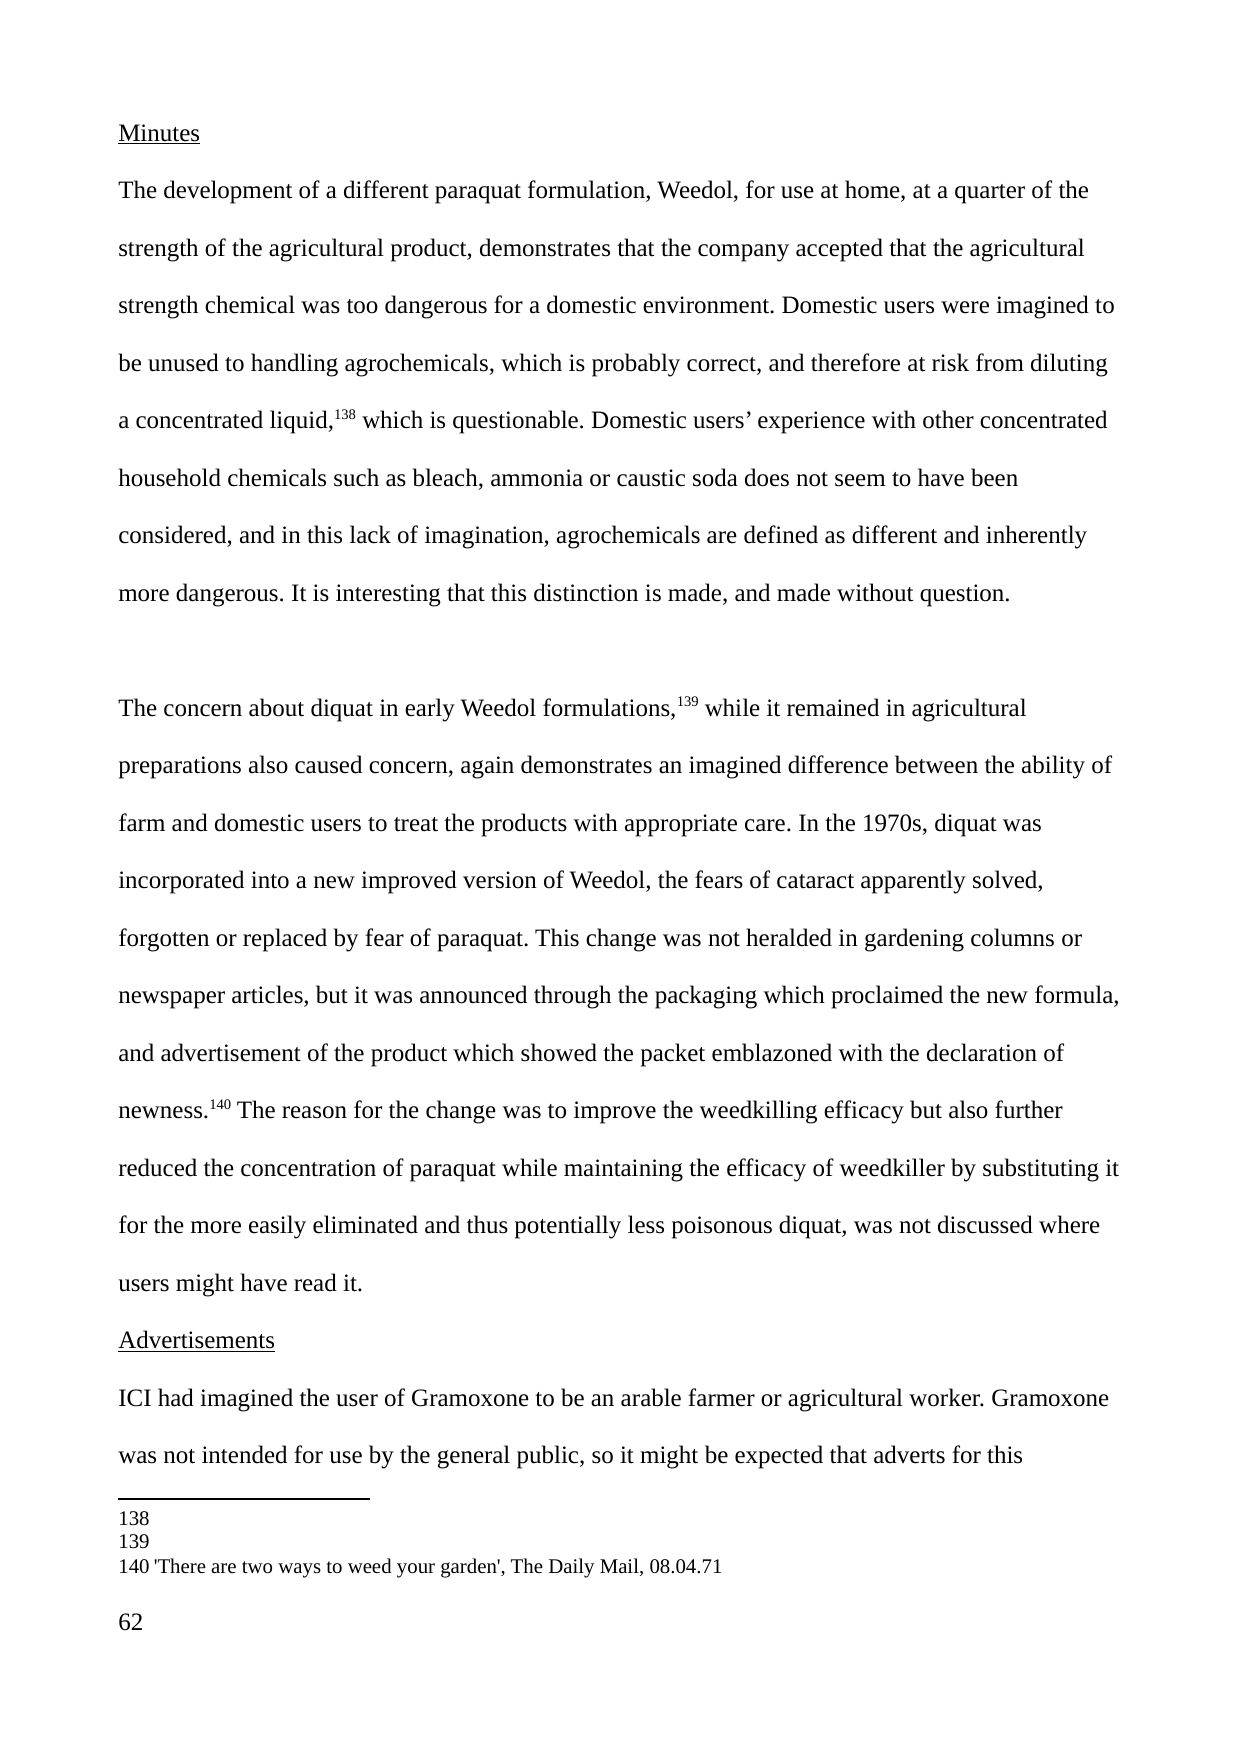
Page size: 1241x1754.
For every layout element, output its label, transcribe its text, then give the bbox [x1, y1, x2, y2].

text Minutes [118, 118, 1122, 147]
text The concern about diquat in early Weedol formulations, while it remained in agricultural preparations also caused concern, again demonstrates an imagined difference between the ability of farm and domestic users to treat the products with appropriate care. In the 1970s, diquat was incorporated into a new improved version of Weedol, the fears of cataract apparently solved, forgotten or replaced by fear of paraquat. This change was not heralded in gardening columns or newspaper articles, but it was announced through the packaging which proclaimed the new formula, and advertisement of the product which showed the packet emblazoned with the declaration of newness. The reason for the change was to improve the weedkilling efficacy but also further reduced the concentration of paraquat while maintaining the efficacy of weedkiller by substituting it for the more easily eliminated and thus potentially less poisonous diquat, was not discussed where users might have read it. [118, 693, 1122, 1297]
text 'There are two ways to weed your garden', The Daily Mail, 08.04.71 [118, 1553, 1122, 1578]
text The development of a different paraquat formulation, Weedol, for use at home, at a quarter of the strength of the agricultural product, demonstrates that the company accepted that the agricultural strength chemical was too dangerous for a domestic environment. Domestic users were imagined to be unused to handling agrochemicals, which is probably correct, and therefore at risk from diluting a concentrated liquid, which is questionable. Domestic users’ experience with other concentrated household chemicals such as bleach, ammonia or caustic soda does not seem to have been considered, and in this lack of imagination, agrochemicals are defined as different and inherently more dangerous. It is interesting that this distinction is made, and made without question. [118, 176, 1122, 607]
text Advertisements [118, 1326, 1122, 1354]
text ICI had imagined the user of Gramoxone to be an arable farmer or agricultural worker. Gramoxone was not intended for use by the general public, so it might be expected that adverts for this [118, 1383, 1122, 1469]
